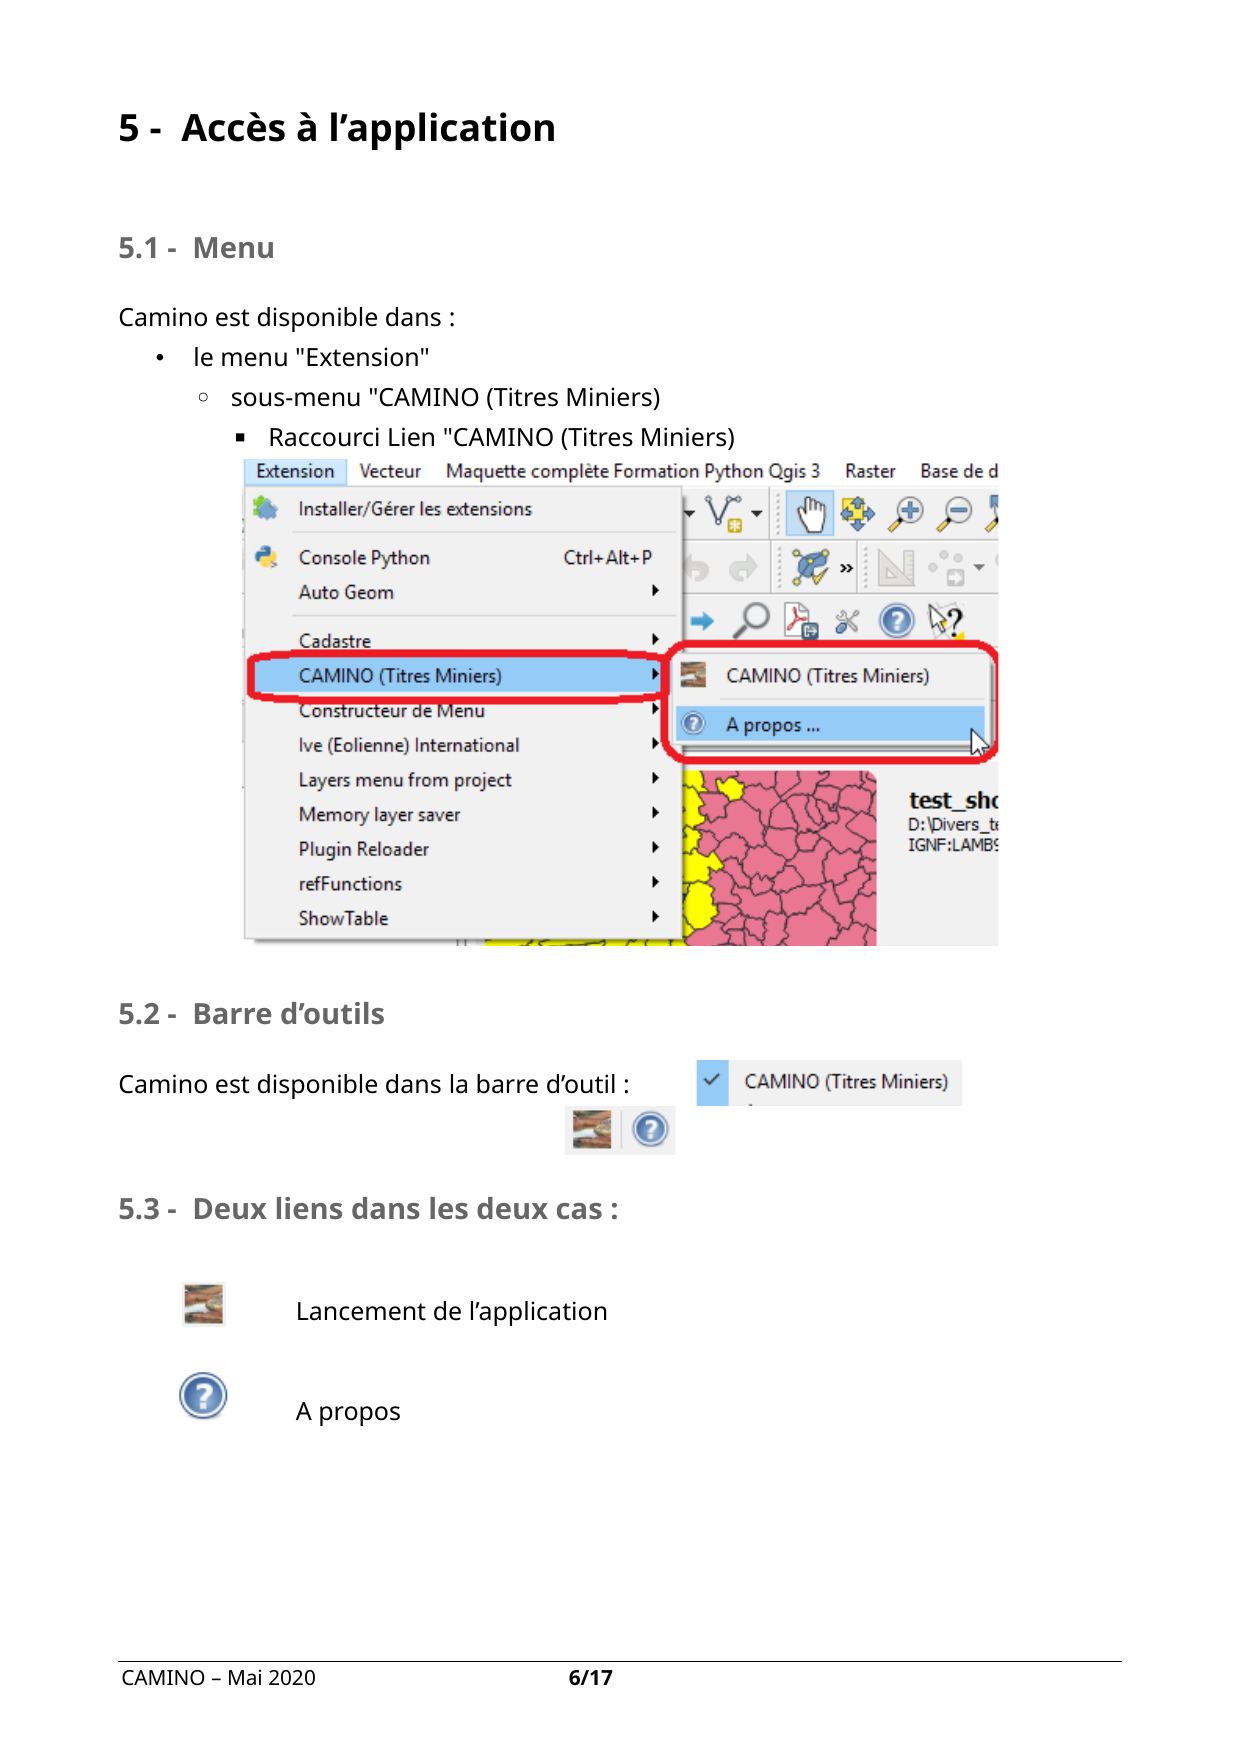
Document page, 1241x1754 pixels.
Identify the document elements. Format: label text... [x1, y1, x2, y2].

list le menu "Extension" [156, 340, 1122, 374]
picture [178, 1371, 229, 1422]
subtitle Deux liens dans les deux cas : [118, 1188, 1122, 1228]
list sous-menu "CAMINO (Titres Miniers) [193, 380, 1122, 414]
subtitle Barre d’outils [118, 994, 1122, 1033]
table_cell [118, 1366, 290, 1461]
text Camino est disponible dans : [118, 300, 1122, 334]
text [963, 1066, 1122, 1100]
picture [696, 1060, 963, 1106]
picture [564, 1106, 676, 1155]
table_header Lancement de l’application [290, 1261, 1122, 1366]
table_cell A propos [290, 1366, 1122, 1461]
table_header [118, 1261, 290, 1282]
subtitle Menu [118, 227, 1122, 267]
table_header [118, 1283, 290, 1366]
picture [182, 1282, 226, 1327]
list Raccourci Lien "CAMINO (Titres Miniers) [231, 420, 1122, 454]
subtitle Accès à l’application [118, 101, 1122, 152]
text Camino est disponible dans la barre d’outil : [118, 1066, 696, 1100]
